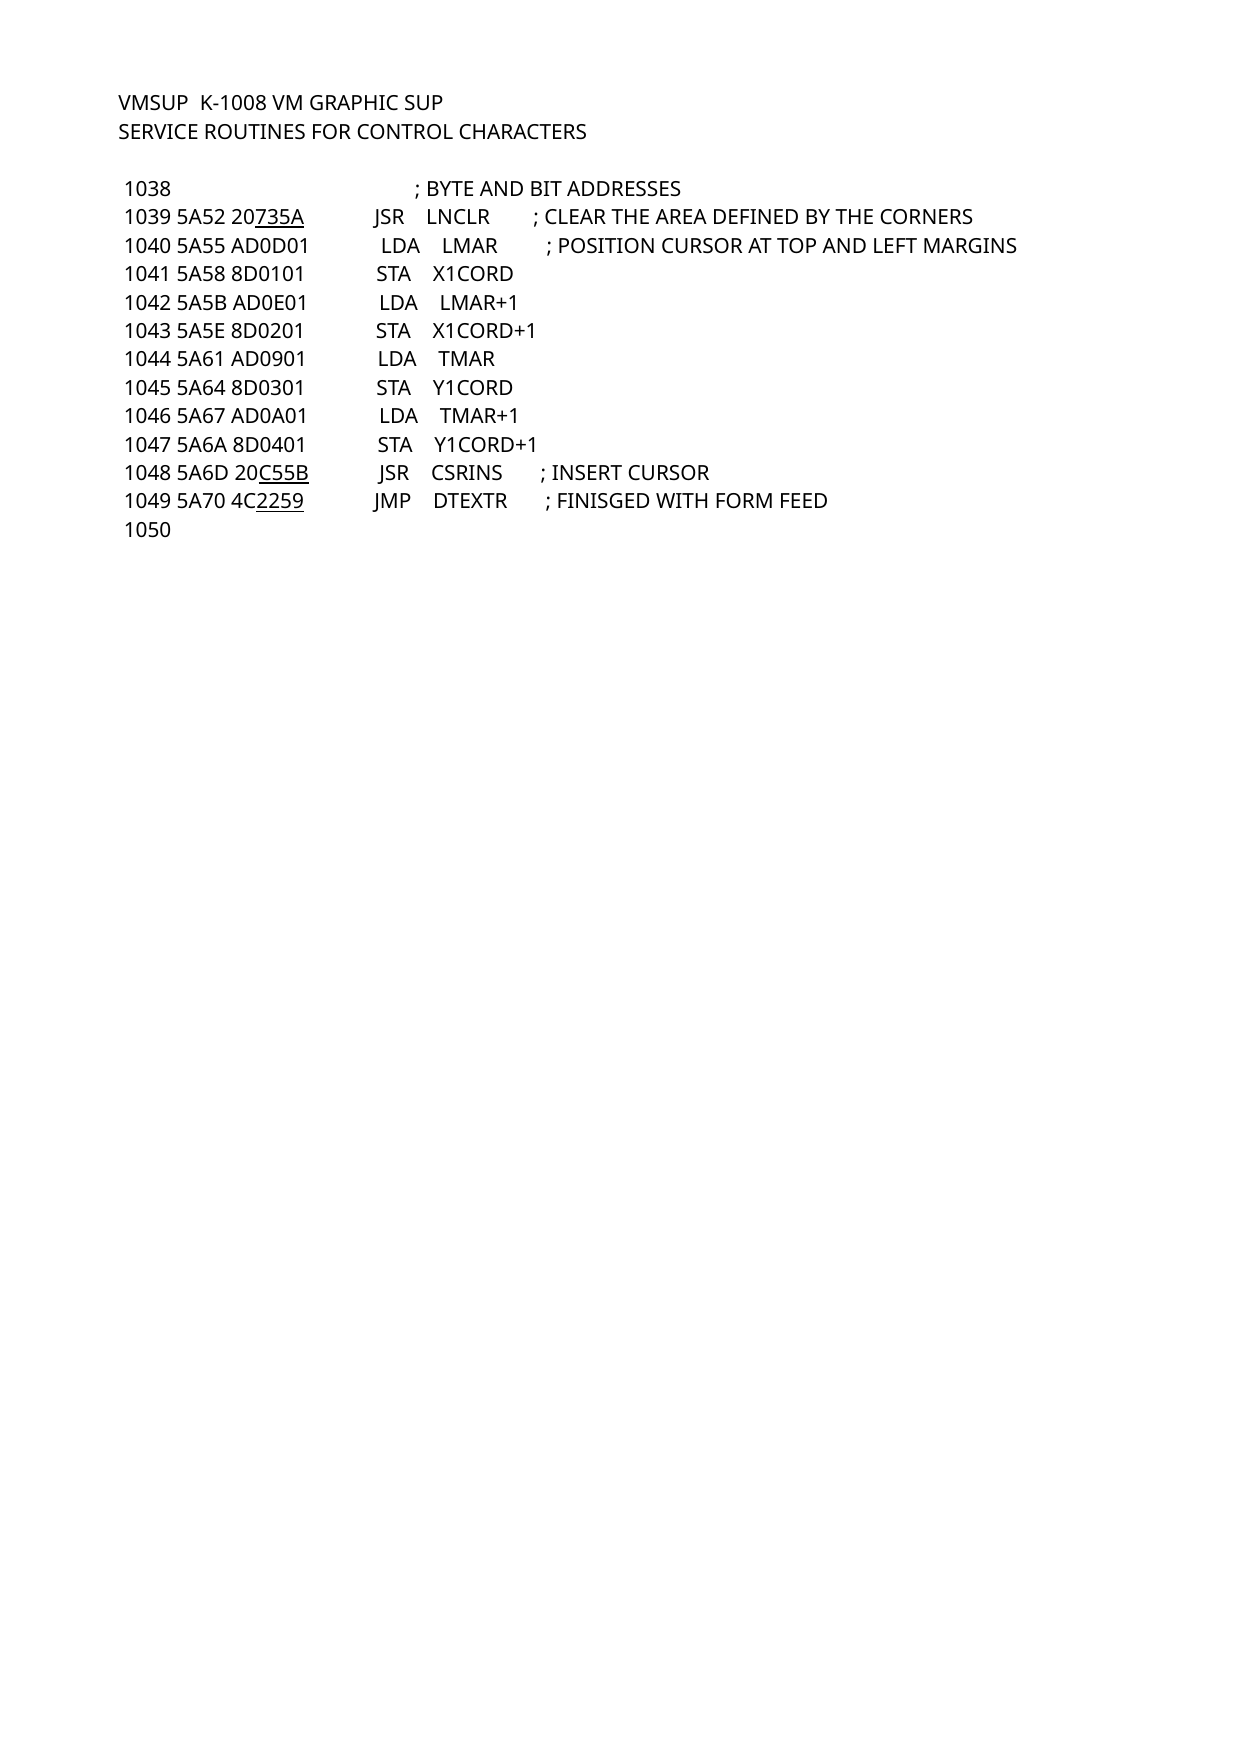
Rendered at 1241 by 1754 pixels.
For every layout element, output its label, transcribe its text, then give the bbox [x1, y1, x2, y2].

text 1048 5A6D 20C55B JSR CSRINS ; INSERT CURSOR [118, 458, 1152, 487]
text 1045 5A64 8D0301 STA Y1CORD [118, 373, 1152, 401]
text 1050 [118, 515, 1152, 543]
text 1046 5A67 AD0A01 LDA TMAR+1 [118, 401, 1152, 430]
text 1049 5A70 4C2259 JMP DTEXTR ; FINISGED WITH FORM FEED [118, 487, 1152, 515]
text 1043 5A5E 8D0201 STA X1CORD+1 [118, 316, 1152, 344]
text 1042 5A5B AD0E01 LDA LMAR+1 [118, 288, 1152, 316]
text 1039 5A52 20735A JSR LNCLR ; CLEAR THE AREA DEFINED BY THE CORNERS [118, 202, 1152, 231]
text 1041 5A58 8D0101 STA X1CORD [118, 259, 1152, 288]
text VMSUP K-1008 VM GRAPHIC SUP [118, 88, 1152, 117]
text 1044 5A61 AD0901 LDA TMAR [118, 344, 1152, 373]
text 1038 ; BYTE AND BIT ADDRESSES [118, 174, 1152, 202]
text 1047 5A6A 8D0401 STA Y1CORD+1 [118, 430, 1152, 458]
text SERVICE ROUTINES FOR CONTROL CHARACTERS [118, 117, 1152, 145]
text 1040 5A55 AD0D01 LDA LMAR ; POSITION CURSOR AT TOP AND LEFT MARGINS [118, 231, 1152, 259]
